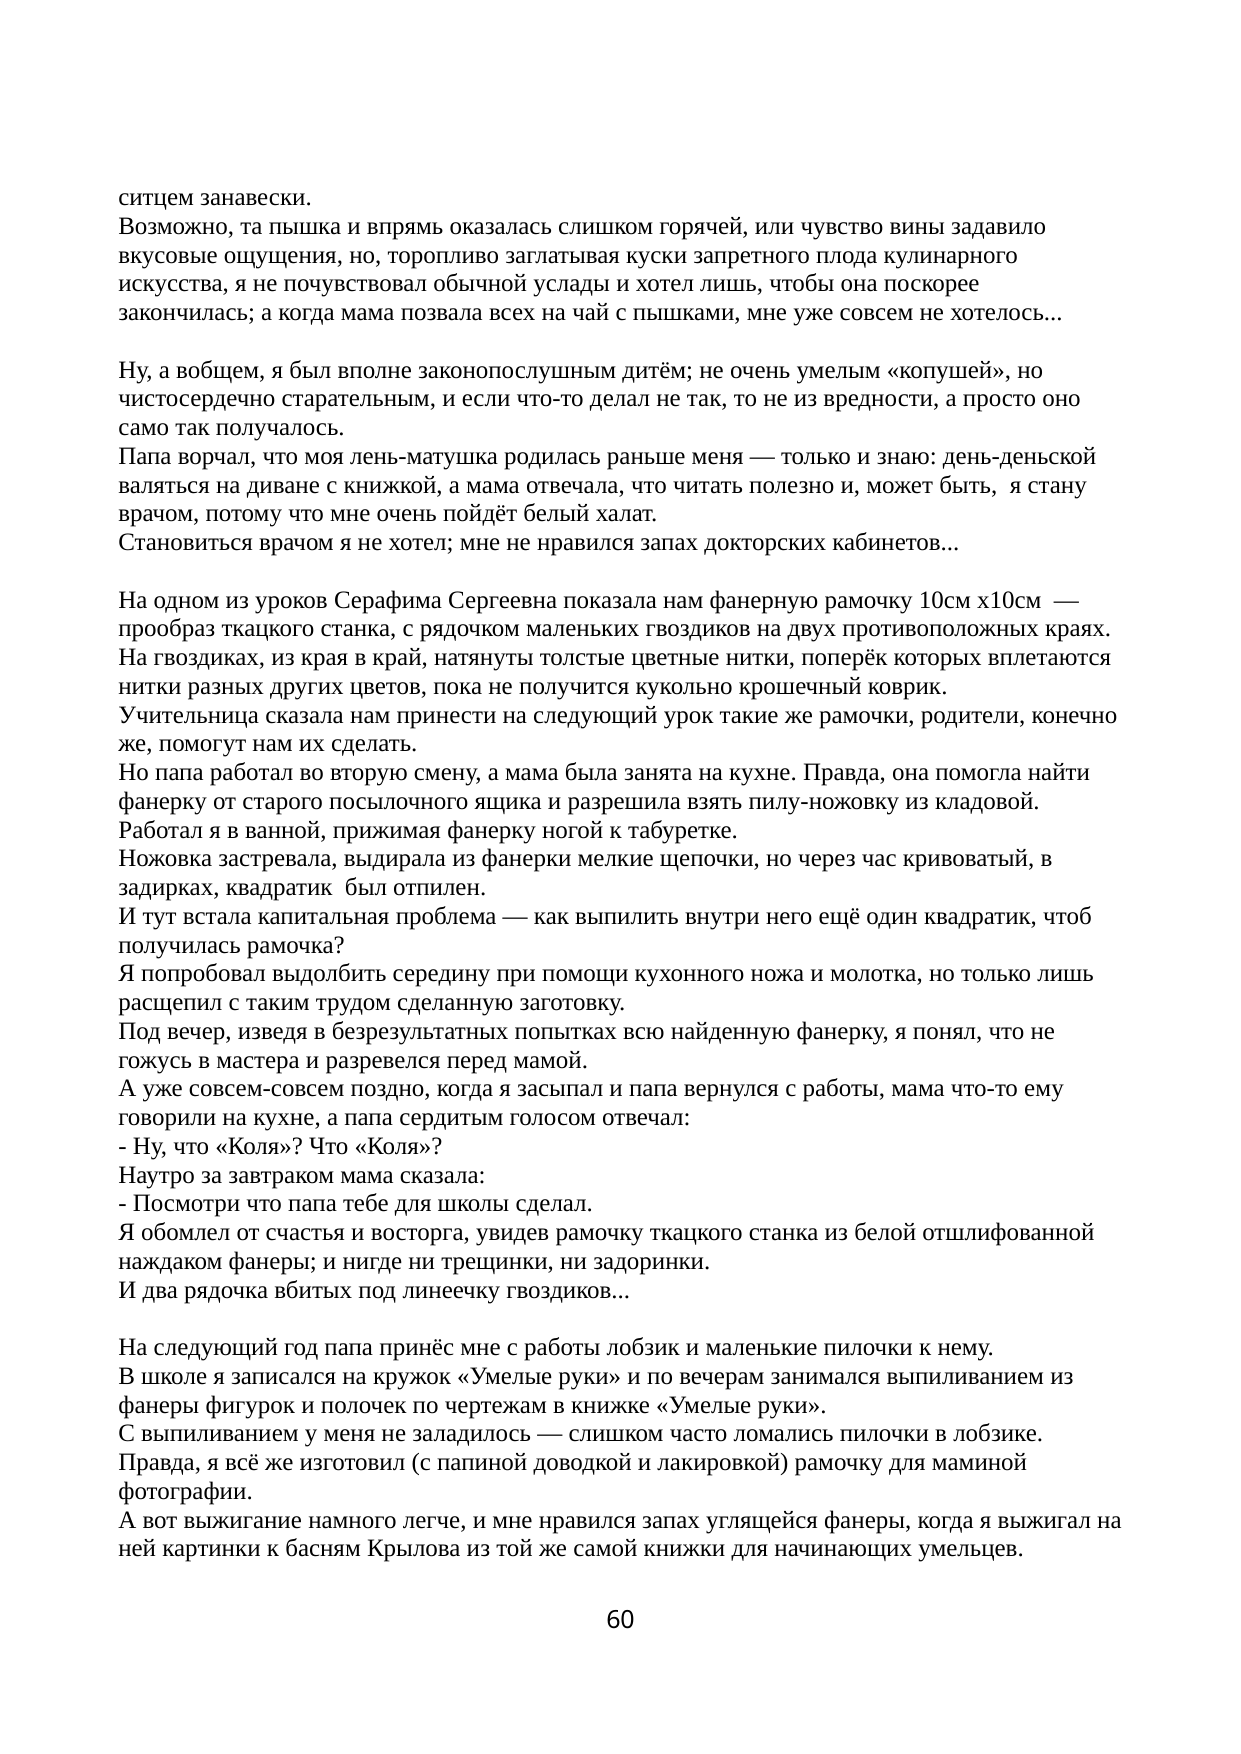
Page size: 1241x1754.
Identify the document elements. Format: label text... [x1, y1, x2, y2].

text Работал я в ванной, прижимая фанерку ногой к табуретке. [118, 815, 1122, 843]
text И тут встала капитальная проблема — как выпилить внутри него ещё один квадратик, чтоб получилась рамочка? [118, 901, 1122, 958]
text На гвоздиках, из края в край, натянуты толстые цветные нитки, поперёк которых вплетаются нитки разных других цветов, пока не получится кукольно крошечный коврик. [118, 642, 1122, 700]
text Возможно, та пышка и впрямь оказалась слишком горячей, или чувство вины задавило вкусовые ощущения, но, торопливо заглатывая куски запретного плода кулинарного искусства, я не почувствовал обычной услады и хотел лишь, чтобы она поскорее закончилась; а когда мама позвала всех на чай с пышками, мне уже совсем не хотелось... [118, 211, 1122, 326]
text - Ну, что «Коля»? Что «Коля»? [118, 1131, 1122, 1160]
text Наутро за завтраком мама сказала: [118, 1160, 1122, 1188]
text А уже совсем-совсем поздно, когда я засыпал и папа вернулся с работы, мама что-то ему говорили на кухне, а папа сердитым голосом отвечал: [118, 1073, 1122, 1131]
text На одном из уроков Серафима Сергеевна показала нам фанерную рамочку 10см х10см — прообраз ткацкого станка, с рядочком маленьких гвоздиков на двух противоположных краях. [118, 585, 1122, 642]
text Учительница сказала нам принести на следующий урок такие же рамочки, родители, конечно же, помогут нам их сделать. [118, 700, 1122, 757]
text А вот выжигание намного легче, и мне нравился запах углящейся фанеры, когда я выжигал на ней картинки к басням Крылова из той же самой книжки для начинающих умельцев. [118, 1505, 1122, 1562]
text Но папа работал во вторую смену, а мама была занята на кухне. Правда, она помогла найти фанерку от старого посылочного ящика и разрешила взять пилу-ножовку из кладовой. [118, 757, 1122, 815]
text Ну, а вобщем, я был вполне законопослушным дитём; не очень умелым «копушей», но чистосердечно старательным, и если что-то делал не так, то не из вредности, а просто оно само так получалось. [118, 355, 1122, 441]
text Я попробовал выдолбить середину при помощи кухонного ножа и молотка, но только лишь расщепил с таким трудом сделанную заготовку. [118, 958, 1122, 1016]
text ситцем занавески. [118, 182, 1122, 211]
text Ножовка застревала, выдирала из фанерки мелкие щепочки, но через час кривоватый, в задирках, квадратик был отпилен. [118, 843, 1122, 901]
text В школе я записался на кружок «Умелые руки» и по вечерам занимался выпиливанием из фанеры фигурок и полочек по чертежам в книжке «Умелые руки». [118, 1361, 1122, 1418]
text Я обомлел от счастья и восторга, увидев рамочку ткацкого станка из белой отшлифованной наждаком фанеры; и нигде ни трещинки, ни задоринки. [118, 1217, 1122, 1275]
text Папа ворчал, что моя лень-матушка родилась раньше меня — только и знаю: день-деньской валяться на диване с книжкой, а мама отвечала, что читать полезно и, может быть, я стану врачом, потому что мне очень пойдёт белый халат. [118, 441, 1122, 527]
text Под вечер, изведя в безрезультатных попытках всю найденную фанерку, я понял, что не гожусь в мастера и разревелся перед мамой. [118, 1016, 1122, 1073]
text - Посмотри что папа тебе для школы сделал. [118, 1188, 1122, 1217]
text И два рядочка вбитых под линеечку гвоздиков... [118, 1275, 1122, 1303]
text На следующий год папа принёс мне с работы лобзик и маленькие пилочки к нему. [118, 1332, 1122, 1361]
text Правда, я всё же изготовил (с папиной доводкой и лакировкой) рамочку для маминой фотографии. [118, 1447, 1122, 1505]
text С выпиливанием у меня не заладилось — слишком часто ломались пилочки в лобзике. [118, 1418, 1122, 1447]
text Становиться врачом я не хотел; мне не нравился запах докторских кабинетов... [118, 527, 1122, 556]
